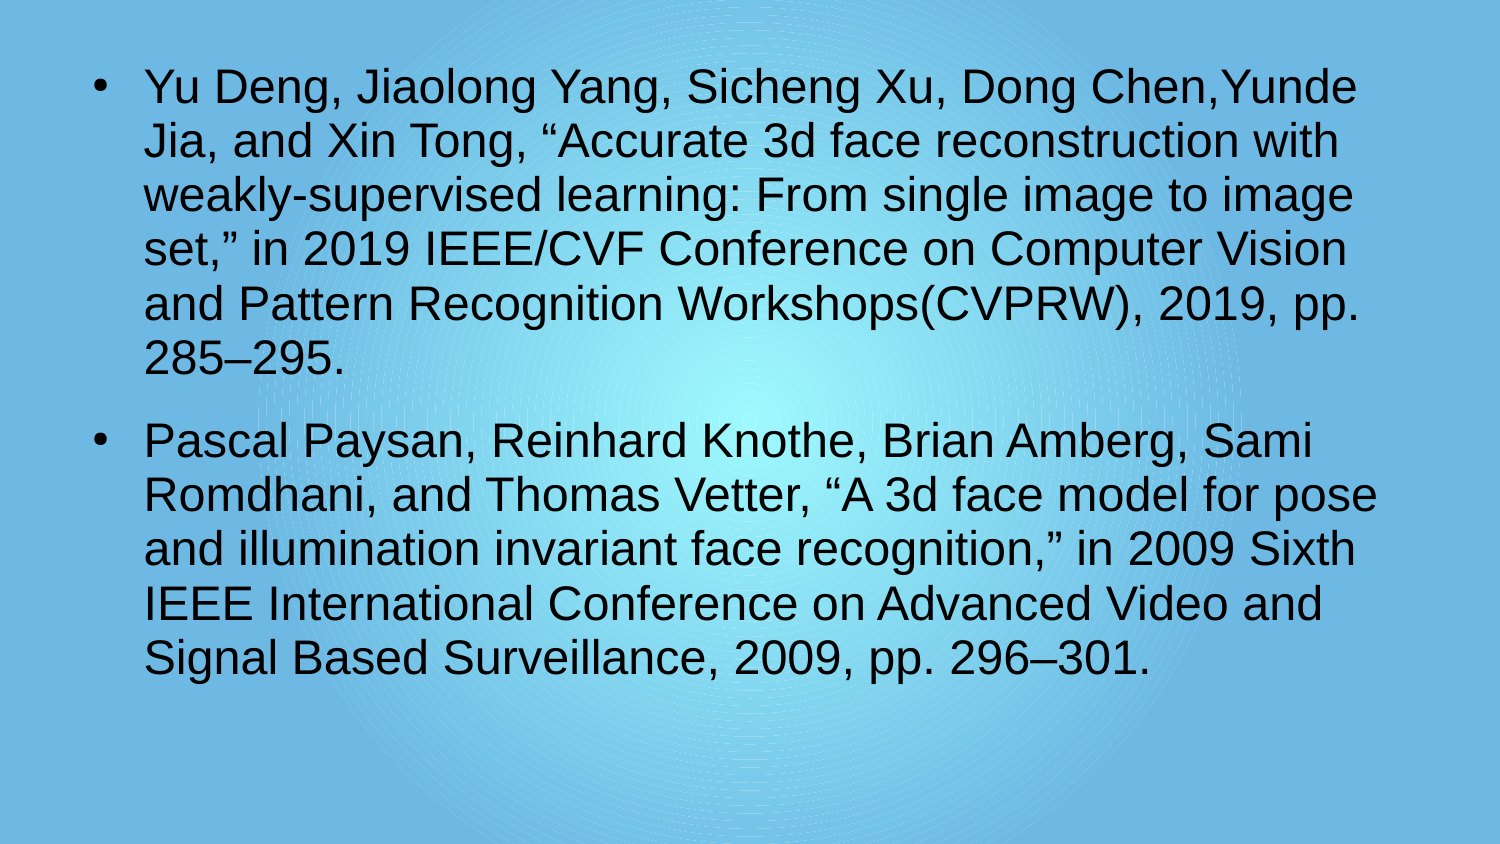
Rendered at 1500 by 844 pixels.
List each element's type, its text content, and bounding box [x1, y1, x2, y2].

list Yu Deng, Jiaolong Yang, Sicheng Xu, Dong Chen,Yunde Jia, and Xin Tong, “Accurate 3d face reconstruction with weakly-supervised learning: From single image to image set,” in 2019 IEEE/CVF Conference on Computer Vision and Pattern Recognition Workshops(CVPRW), 2019, pp. 285–295. Pascal Paysan, Reinhard Knothe, Brian Amberg, Sami Romdhani, and Thomas Vetter, “A 3d face model for pose and illumination invariant face recognition,” in 2009 Sixth IEEE International Conference on Advanced Video and Signal Based Surveillance, 2009, pp. 296–301. [75, 59, 1425, 687]
